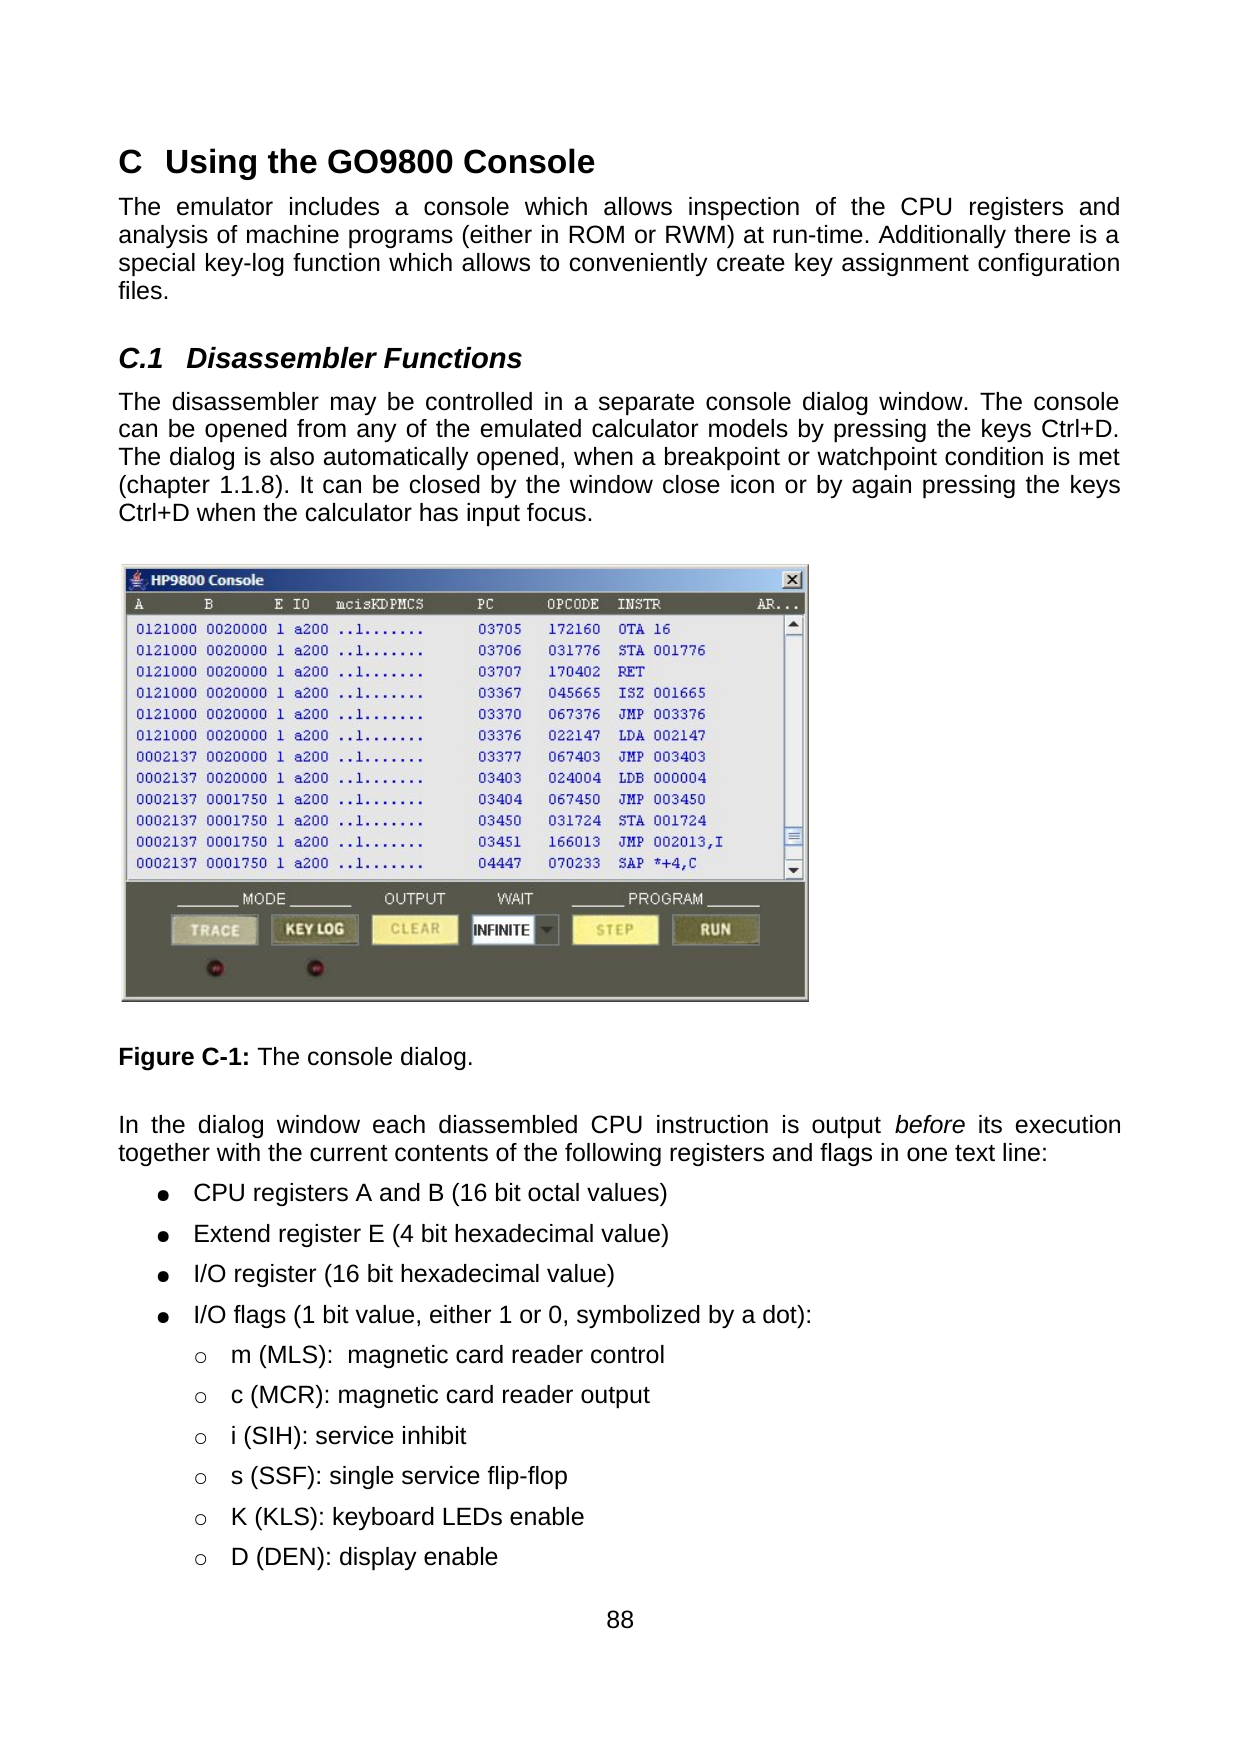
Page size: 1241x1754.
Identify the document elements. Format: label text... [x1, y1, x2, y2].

subtitle Using the GO9800 Console [118, 143, 1122, 181]
subtitle Disassembler Functions [118, 342, 1122, 375]
text In the dialog window each diassembled CPU instruction is output before its execution together with the current contents of the following registers and flags in one text line: [118, 1111, 1122, 1167]
list K (KLS): keyboard LEDs enable [193, 1502, 1122, 1530]
text The emulator includes a console which allows inspection of the CPU registers and analysis of machine programs (either in ROM or RWM) at run-time. Additionally there is a special key-log function which allows to conveniently create key assignment configuration files. [118, 193, 1122, 305]
list m (MLS): magnetic card reader control [193, 1341, 1122, 1369]
list i (SIH): service inhibit [193, 1422, 1122, 1449]
list I/O flags (1 bit value, either 1 or 0, symbolized by a dot): [156, 1300, 1122, 1328]
list CPU registers A and B (16 bit octal values) [156, 1179, 1122, 1207]
list Extend register E (4 bit hexadecimal value) [156, 1219, 1122, 1247]
list I/O register (16 bit hexadecimal value) [156, 1260, 1122, 1288]
text Figure C-1: The console dialog. [118, 1042, 1122, 1070]
list D (DEN): display enable [193, 1543, 1122, 1571]
picture [121, 564, 809, 1002]
list c (MCR): magnetic card reader output [193, 1381, 1122, 1409]
text The disassembler may be controlled in a separate console dialog window. The console can be opened from any of the emulated calculator models by pressing the keys Ctrl+D. The dialog is also automatically opened, when a breakpoint or watchpoint condition is met (chapter 1.1.8). It can be closed by the window close icon or by again pressing the keys Ctrl+D when the calculator has input focus. [118, 387, 1122, 527]
list s (SSF): single service flip-flop [193, 1462, 1122, 1490]
